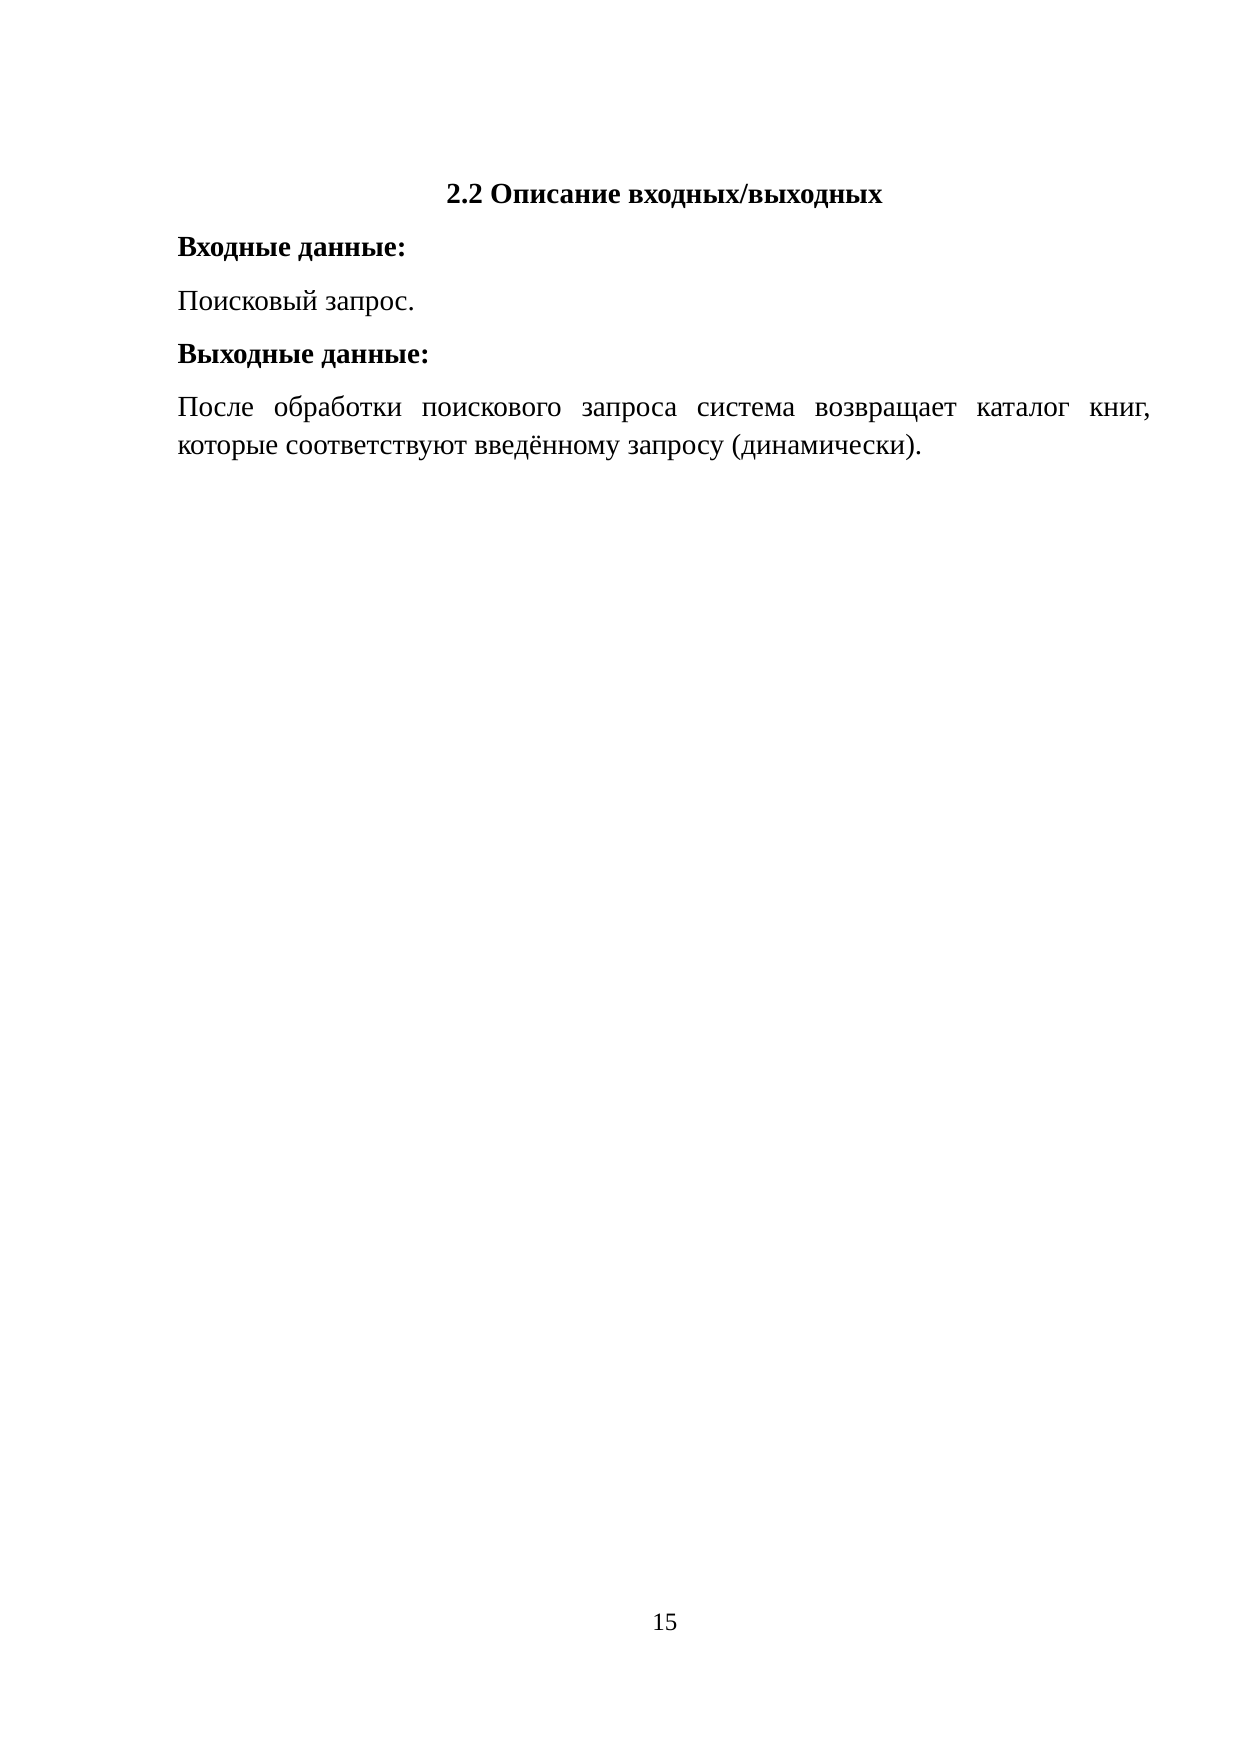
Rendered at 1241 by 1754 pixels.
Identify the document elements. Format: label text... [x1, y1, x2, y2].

subtitle Выходные данные: [177, 336, 1152, 369]
subtitle Поисковый запрос. [177, 283, 1152, 316]
subtitle После обработки поискового запроса система возвращает каталог книг, которые соответствуют введённому запросу (динамически). [177, 389, 1152, 461]
subtitle 2.2 Описание входных/выходных [177, 176, 1152, 210]
subtitle Входные данные: [177, 229, 1152, 263]
